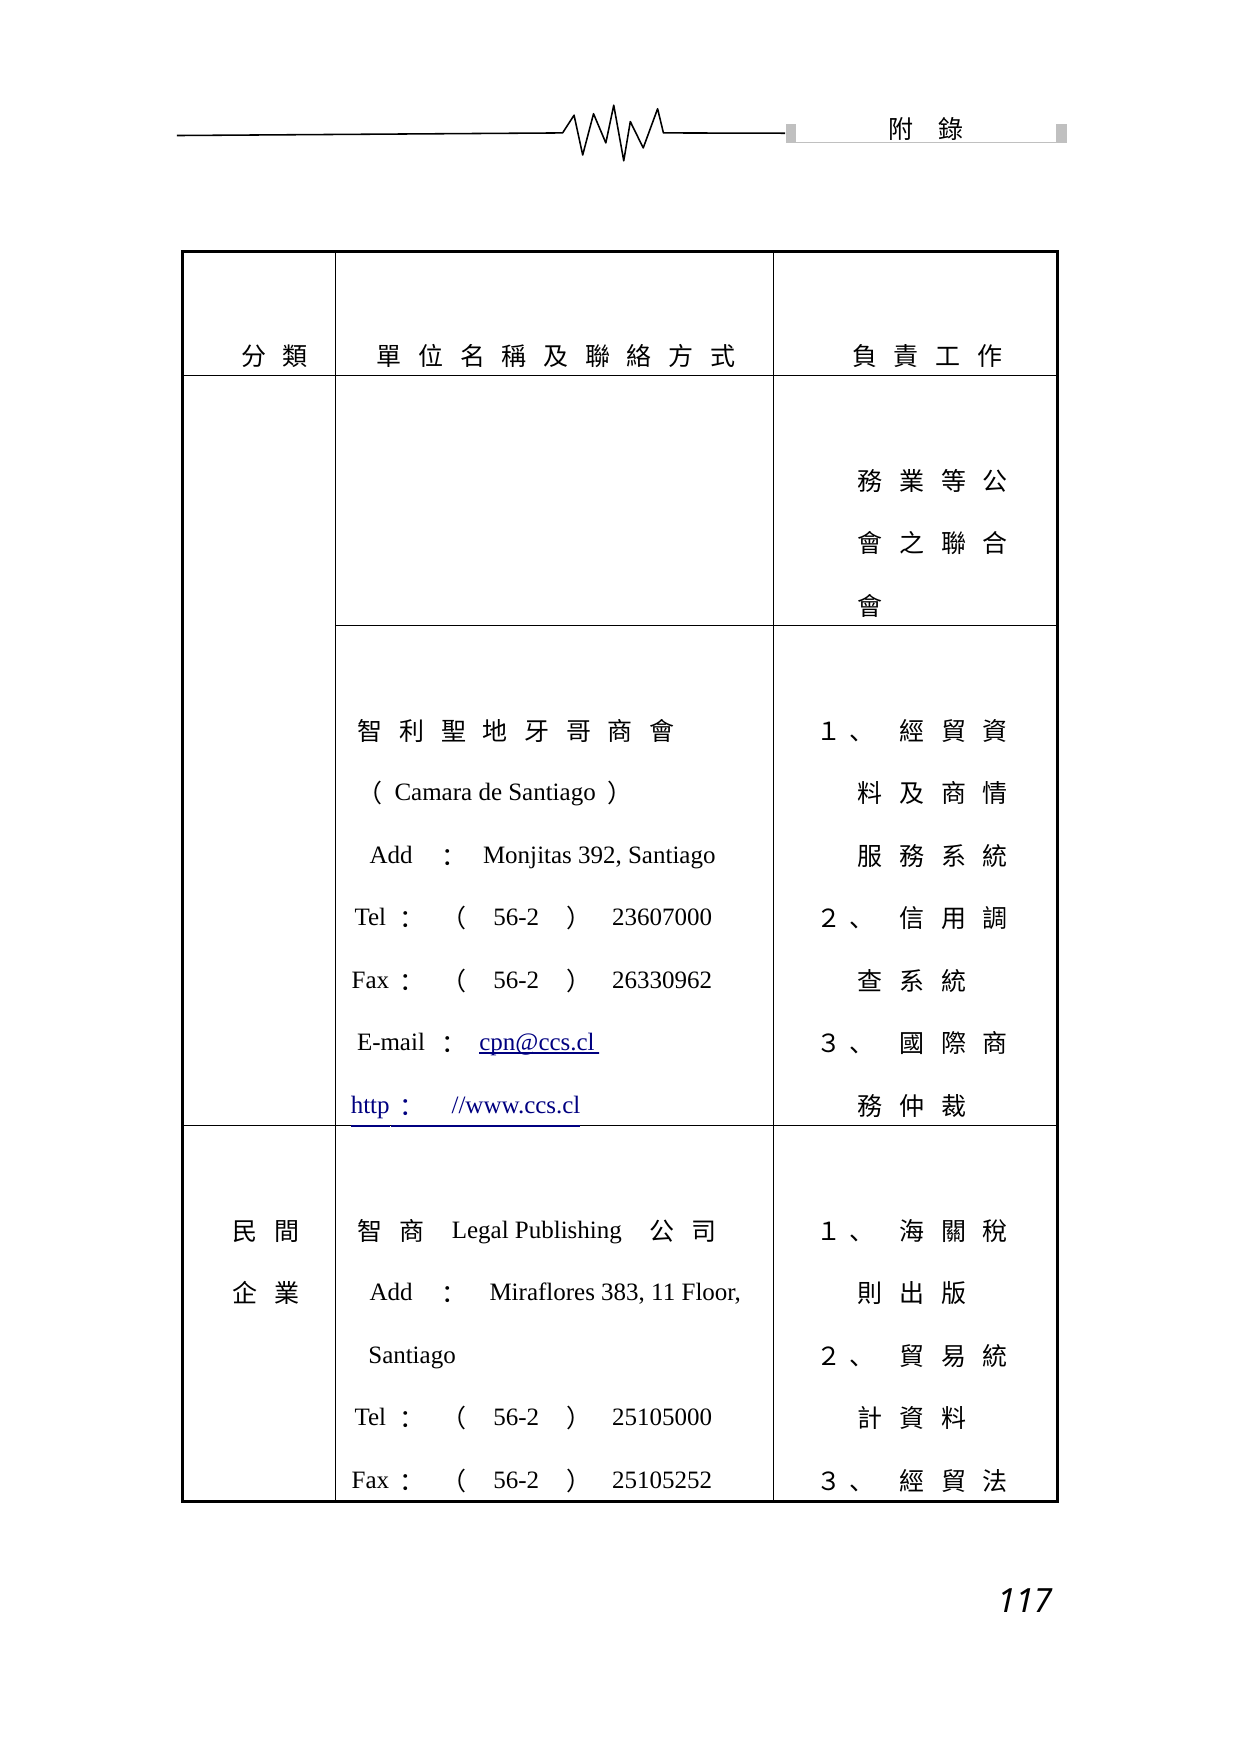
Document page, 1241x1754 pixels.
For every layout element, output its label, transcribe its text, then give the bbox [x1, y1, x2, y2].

table_cell 智利聖地牙哥商會 （Camara de Santiago） Add：Monjitas 392, Santiago Tel：（56-2）23607000 Fax：（56-2）26330962 E-mail：cpn@ccs.cl http：//www.ccs.cl [336, 626, 773, 1125]
table_cell 民間企業 [184, 1126, 335, 1500]
table_cell 智商Legal Publishing公司 Add：Miraflores 383, 11 Floor, Santiago Tel：（56-2）25105000 Fax：（56-2）25105252 [336, 1126, 773, 1500]
table_header 單位名稱及聯絡方式 [336, 253, 773, 375]
table_cell [184, 376, 335, 1125]
table_cell １、海關稅則出版 ２、貿易統計資料 ３、經貿法 [774, 1126, 1056, 1500]
table_cell [336, 376, 773, 625]
table_cell 務業等公會之聯合會 [774, 376, 1056, 625]
table_cell １、經貿資料及商情服務系統 ２、信用調查系統 ３、國際商務仲裁 [774, 626, 1056, 1125]
table_header 負責工作 [774, 253, 1056, 375]
table_header 分類 [184, 253, 335, 375]
